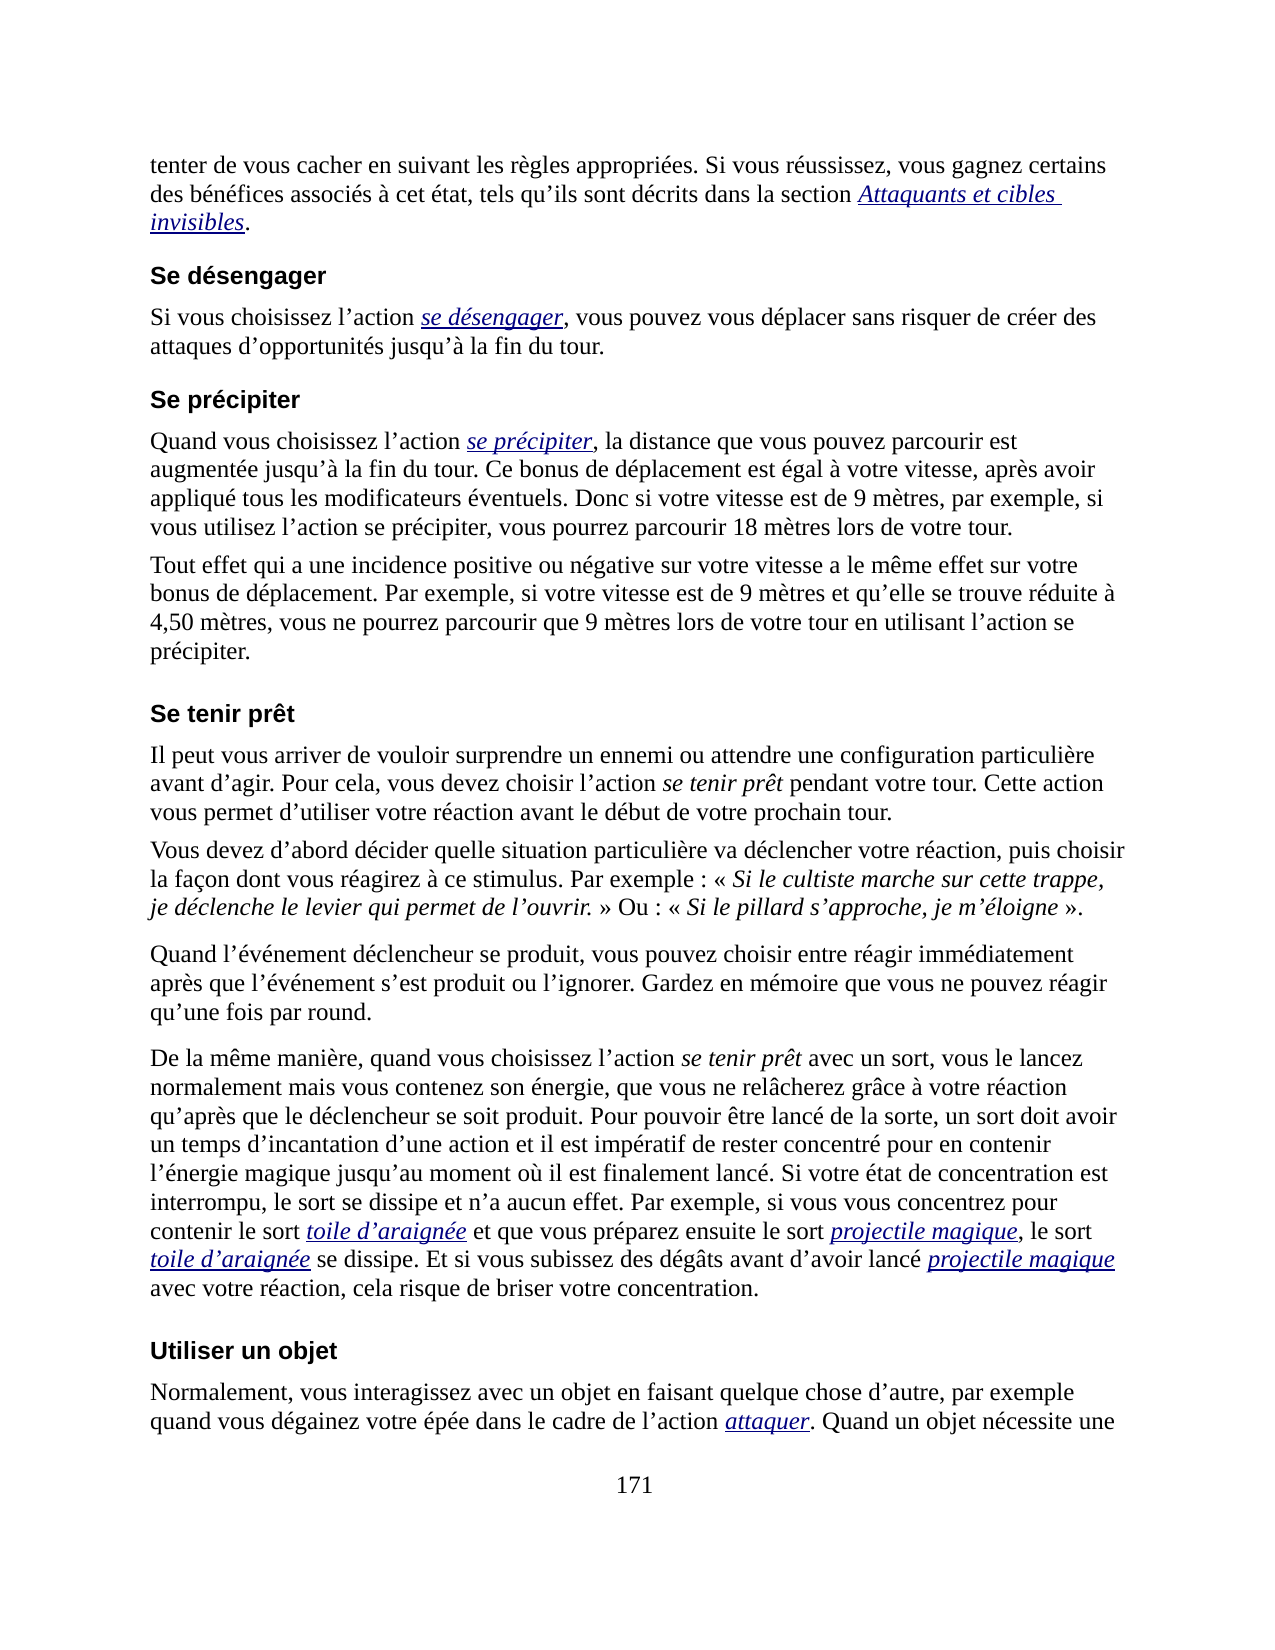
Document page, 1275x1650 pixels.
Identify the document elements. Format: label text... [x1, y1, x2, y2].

text De la même manière, quand vous choisissez l’action se tenir prêt avec un sort, vous le lancez normalement mais vous contenez son énergie, que vous ne relâcherez grâce à votre réaction qu’après que le déclencheur se soit produit. Pour pouvoir être lancé de la sorte, un sort doit avoir un temps d’incantation d’une action et il est impératif de rester concentré pour en contenir l’énergie magique jusqu’au moment où il est finalement lancé. Si votre état de concentration est interrompu, le sort se dissipe et n’a aucun effet. Par exemple, si vous vous concentrez pour contenir le sort toile d’araignée et que vous préparez ensuite le sort projectile magique, le sort toile d’araignée se dissipe. Et si vous subissez des dégâts avant d’avoir lancé projectile magique avec votre réaction, cela risque de briser votre concentration. [150, 1043, 1125, 1302]
subtitle Se précipiter [150, 385, 1125, 413]
text Vous devez d’abord décider quelle situation particulière va déclencher votre réaction, puis choisir la façon dont vous réagirez à ce stimulus. Par exemple : « Si le cultiste marche sur cette trappe, je déclenche le levier qui permet de l’ouvrir. » Ou : « Si le pillard s’approche, je m’éloigne ». [150, 835, 1125, 921]
text Quand vous choisissez l’action se précipiter, la distance que vous pouvez parcourir est augmentée jusqu’à la fin du tour. Ce bonus de déplacement est égal à votre vitesse, après avoir appliqué tous les modificateurs éventuels. Donc si votre vitesse est de 9 mètres, par exemple, si vous utilisez l’action se précipiter, vous pourrez parcourir 18 mètres lors de votre tour. [150, 426, 1125, 541]
text Normalement, vous interagissez avec un objet en faisant quelque chose d’autre, par exemple quand vous dégainez votre épée dans le cadre de l’action attaquer. Quand un objet nécessite une [150, 1377, 1125, 1434]
text Tout effet qui a une incidence positive ou négative sur votre vitesse a le même effet sur votre bonus de déplacement. Par exemple, si votre vitesse est de 9 mètres et qu’elle se trouve réduite à 4,50 mètres, vous ne pourrez parcourir que 9 mètres lors de votre tour en utilisant l’action se précipiter. [150, 550, 1125, 665]
subtitle Se tenir prêt [150, 699, 1125, 727]
subtitle Utiliser un objet [150, 1336, 1125, 1364]
text Si vous choisissez l’action se désengager, vous pouvez vous déplacer sans risquer de créer des attaques d’opportunités jusqu’à la fin du tour. [150, 302, 1125, 360]
subtitle Se désengager [150, 261, 1125, 290]
text Quand l’événement déclencheur se produit, vous pouvez choisir entre réagir immédiatement après que l’événement s’est produit ou l’ignorer. Gardez en mémoire que vous ne pouvez réagir qu’une fois par round. [150, 939, 1125, 1025]
text tenter de vous cacher en suivant les règles appropriées. Si vous réussissez, vous gagnez certains des bénéfices associés à cet état, tels qu’ils sont décrits dans la section Attaquants et cibles invisibles. [150, 150, 1125, 236]
text Il peut vous arriver de vouloir surprendre un ennemi ou attendre une configuration particulière avant d’agir. Pour cela, vous devez choisir l’action se tenir prêt pendant votre tour. Cette action vous permet d’utiliser votre réaction avant le début de votre prochain tour. [150, 740, 1125, 826]
